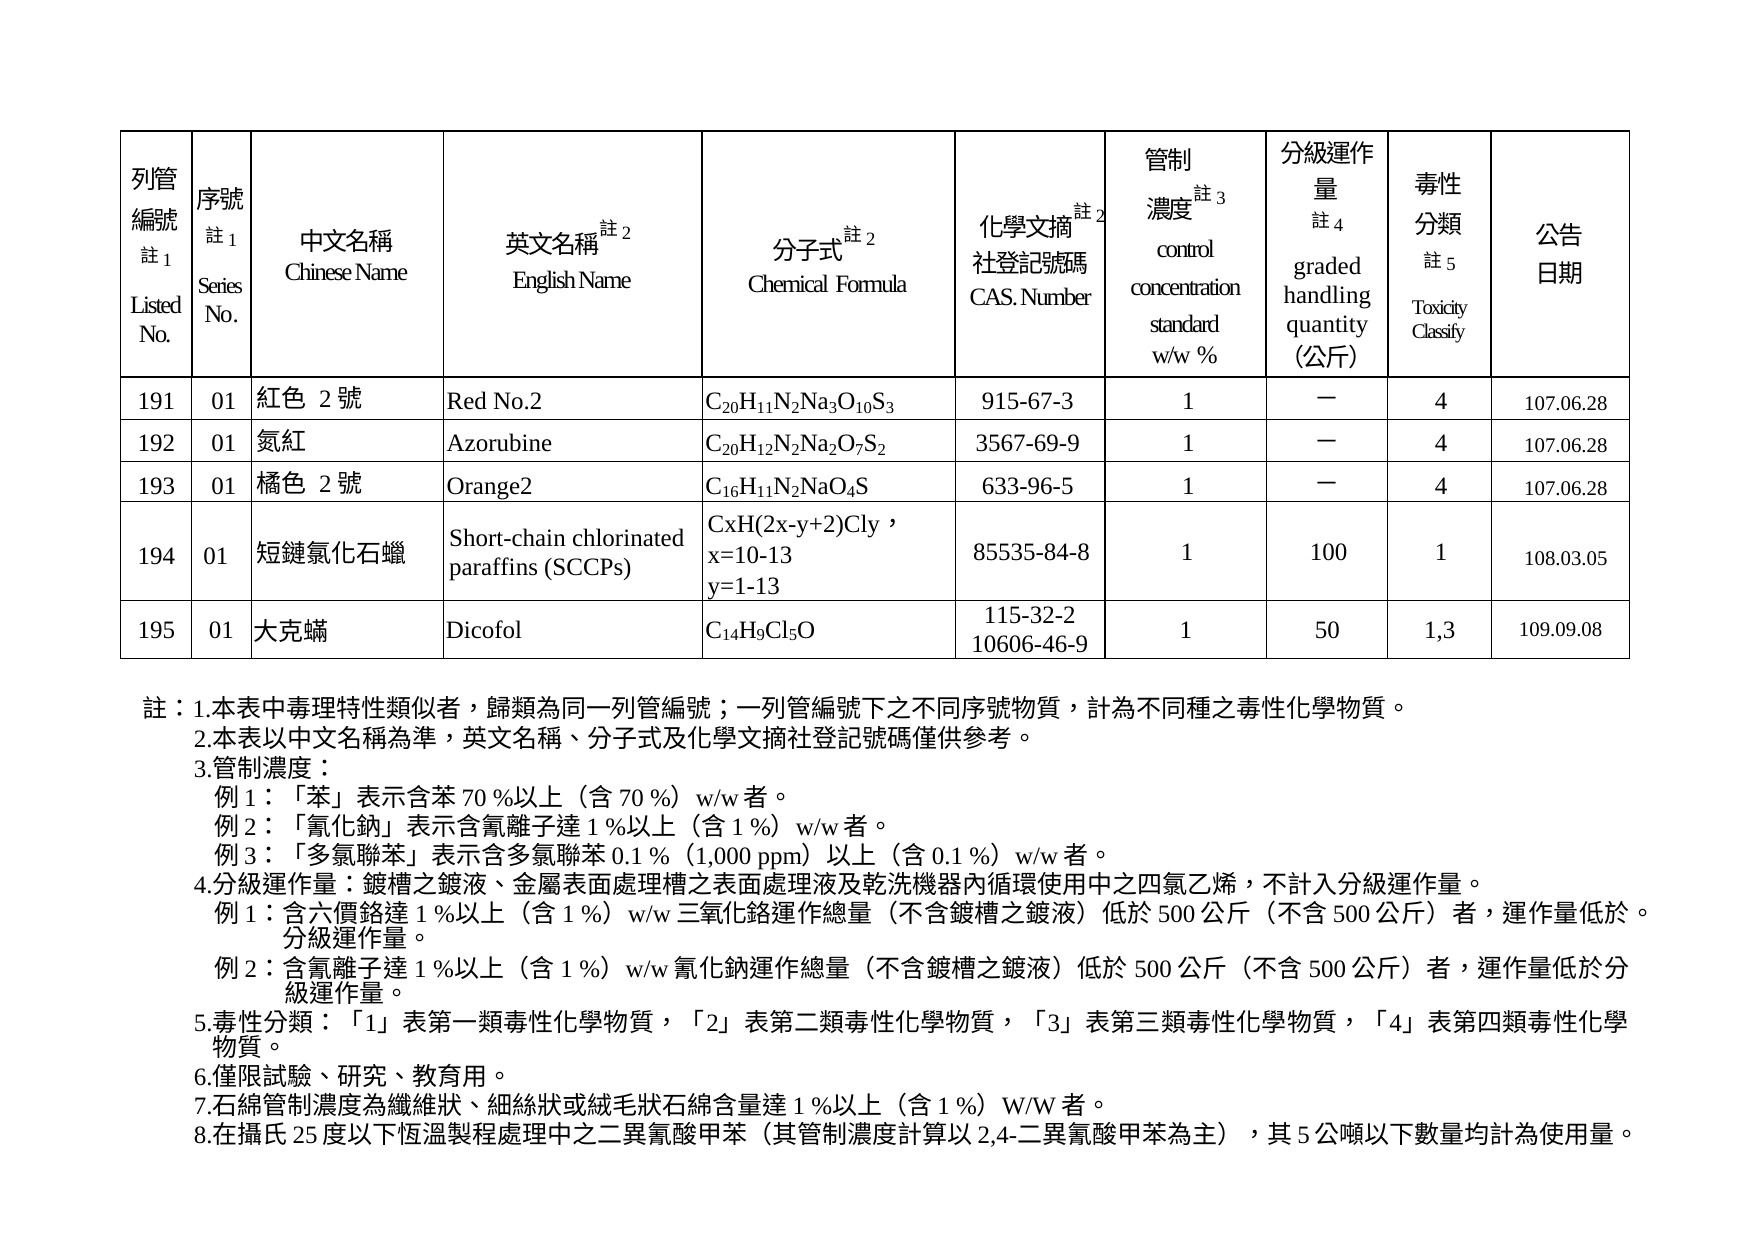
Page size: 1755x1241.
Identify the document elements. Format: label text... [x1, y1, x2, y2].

text 2.本表以中文名稱為準，英文名稱、分子式及化學文摘社登記號碼僅供參考。 [194, 728, 1630, 753]
table_cell Azorubine [444, 420, 702, 461]
table_cell － [1267, 462, 1387, 501]
table_cell 633-96-5 [956, 462, 1104, 501]
table_cell 短鏈氯化石蠟 [252, 502, 443, 599]
table_cell 191 [121, 378, 191, 418]
table_cell 01 [192, 462, 251, 501]
table_cell 108.03.05 [1492, 502, 1629, 599]
table_cell 192 [121, 420, 191, 461]
table_cell 4 [1388, 378, 1491, 418]
table_header 管制 濃度註3 control concentration standard w/w % [1106, 132, 1265, 376]
table_cell 1 [1388, 502, 1491, 599]
table_cell 50 [1267, 601, 1387, 658]
table_cell 01 [192, 420, 251, 461]
text 7.石綿管制濃度為纖維狀、細絲狀或絨毛狀石綿含量達1 %以上（含1 %）W/W者。 [194, 1094, 1630, 1119]
text 6.僅限試驗、研究、教育用。 [194, 1065, 1630, 1090]
table_cell 100 [1267, 502, 1387, 599]
table_cell 3567-69-9 [956, 420, 1104, 461]
text 5.毒性分類：「1」表第一類毒性化學物質，「2」表第二類毒性化學物質，「3」表第三類毒性化學物質，「4」表第四類毒性化學物質。 [194, 1011, 1630, 1061]
table_cell 194 [121, 502, 191, 599]
table_header 英文名稱註2 English Name [444, 132, 701, 376]
table_cell 橘色 2 號 [252, 462, 443, 501]
table_header 公告 日期 [1492, 132, 1629, 376]
table_cell 109.09.08 [1492, 601, 1629, 658]
table_cell － [1267, 378, 1387, 418]
text 3.管制濃度： [194, 757, 1630, 782]
table_header 列管 編號 註1 Listed No. [121, 132, 191, 376]
text 例1：含六價鉻達1 %以上（含1 %）w/w三氧化鉻運作總量（不含鍍槽之鍍液）低於500公斤（不含500公斤）者，運作量低於。分級運作量。 [214, 903, 1630, 953]
table_cell 4 [1388, 420, 1491, 461]
table_cell 193 [121, 462, 191, 501]
table_cell 1 [1106, 378, 1266, 418]
table_cell 1,3 [1388, 601, 1491, 658]
table_cell 195 [121, 601, 191, 658]
table_cell 氮紅 [252, 420, 443, 461]
table_cell CxH(2x-y+2)Cly， x=10-13 y=1-13 [703, 502, 955, 599]
table_header 分級運作量 註4 graded handling quantity （公斤） [1267, 132, 1387, 376]
text 註：1.本表中毒理特性類似者，歸類為同一列管編號；一列管編號下之不同序號物質，計為不同種之毒性化學物質。 [142, 694, 1667, 724]
table_cell 1 [1106, 420, 1266, 461]
table_cell 4 [1388, 462, 1491, 501]
table_cell － [1267, 420, 1387, 461]
table_cell 01 [192, 601, 251, 658]
table_header 中文名稱 Chinese Name [252, 132, 443, 376]
table_cell 1 [1106, 502, 1266, 599]
table_cell 915-67-3 [956, 378, 1104, 418]
table_cell C16H11N2NaO4S [703, 462, 955, 501]
text 例2：「氰化鈉」表示含氰離子達1 %以上（含1 %）w/w者。 [214, 815, 1630, 840]
table_cell C14H9Cl5O [703, 601, 955, 658]
text 4.分級運作量：鍍槽之鍍液、金屬表面處理槽之表面處理液及乾洗機器內循環使用中之四氯乙烯，不計入分級運作量。 [194, 874, 1630, 899]
table_header 毒性 分類 註5 Toxicity Classify [1389, 132, 1490, 376]
table_cell C20H11N2Na3O10S3 [703, 378, 955, 418]
text 例3：「多氯聯苯」表示含多氯聯苯0.1 %（1,000 ppm）以上（含0.1 %）w/w者。 [214, 844, 1630, 869]
table_cell 115-32-2 10606-46-9 [956, 601, 1104, 658]
table_cell 紅色 2 號 [252, 378, 443, 418]
table_cell 107.06.28 [1492, 462, 1629, 501]
table_cell 大克蟎 [252, 601, 443, 658]
table_cell 107.06.28 [1492, 378, 1629, 418]
table_cell 107.06.28 [1492, 420, 1629, 461]
table_cell 1 [1106, 601, 1266, 658]
table_cell 01 [192, 378, 251, 418]
table_cell Short-chain chlorinated paraffins (SCCPs) [444, 502, 702, 599]
text 例2：含氰離子達1 %以上（含1 %）w/w氰化鈉運作總量（不含鍍槽之鍍液）低於500公斤（不含500公斤）者，運作量低於分級運作量。 [214, 957, 1630, 1007]
table_header 化學文摘註2 社登記號碼 CAS. Number [956, 132, 1104, 376]
table_header 序號 註1 Series No. [193, 132, 250, 376]
table_cell 85535-84-8 [956, 502, 1104, 599]
text 例1：「苯」表示含苯70 %以上（含70 %）w/w者。 [214, 786, 1630, 811]
table_cell 01 [192, 502, 251, 599]
table_cell 1 [1106, 462, 1266, 501]
text 8.在攝氏25度以下恆溫製程處理中之二異氰酸甲苯（其管制濃度計算以2,4-二異氰酸甲苯為主），其5公噸以下數量均計為使用量。 [194, 1124, 1630, 1149]
table_cell Red No.2 [444, 378, 702, 418]
table_cell Orange2 [444, 462, 702, 501]
table_cell Dicofol [444, 601, 702, 658]
table_header 分子式註2 Chemical Formula [703, 132, 954, 376]
table_cell C20H12N2Na2O7S2 [703, 420, 955, 461]
